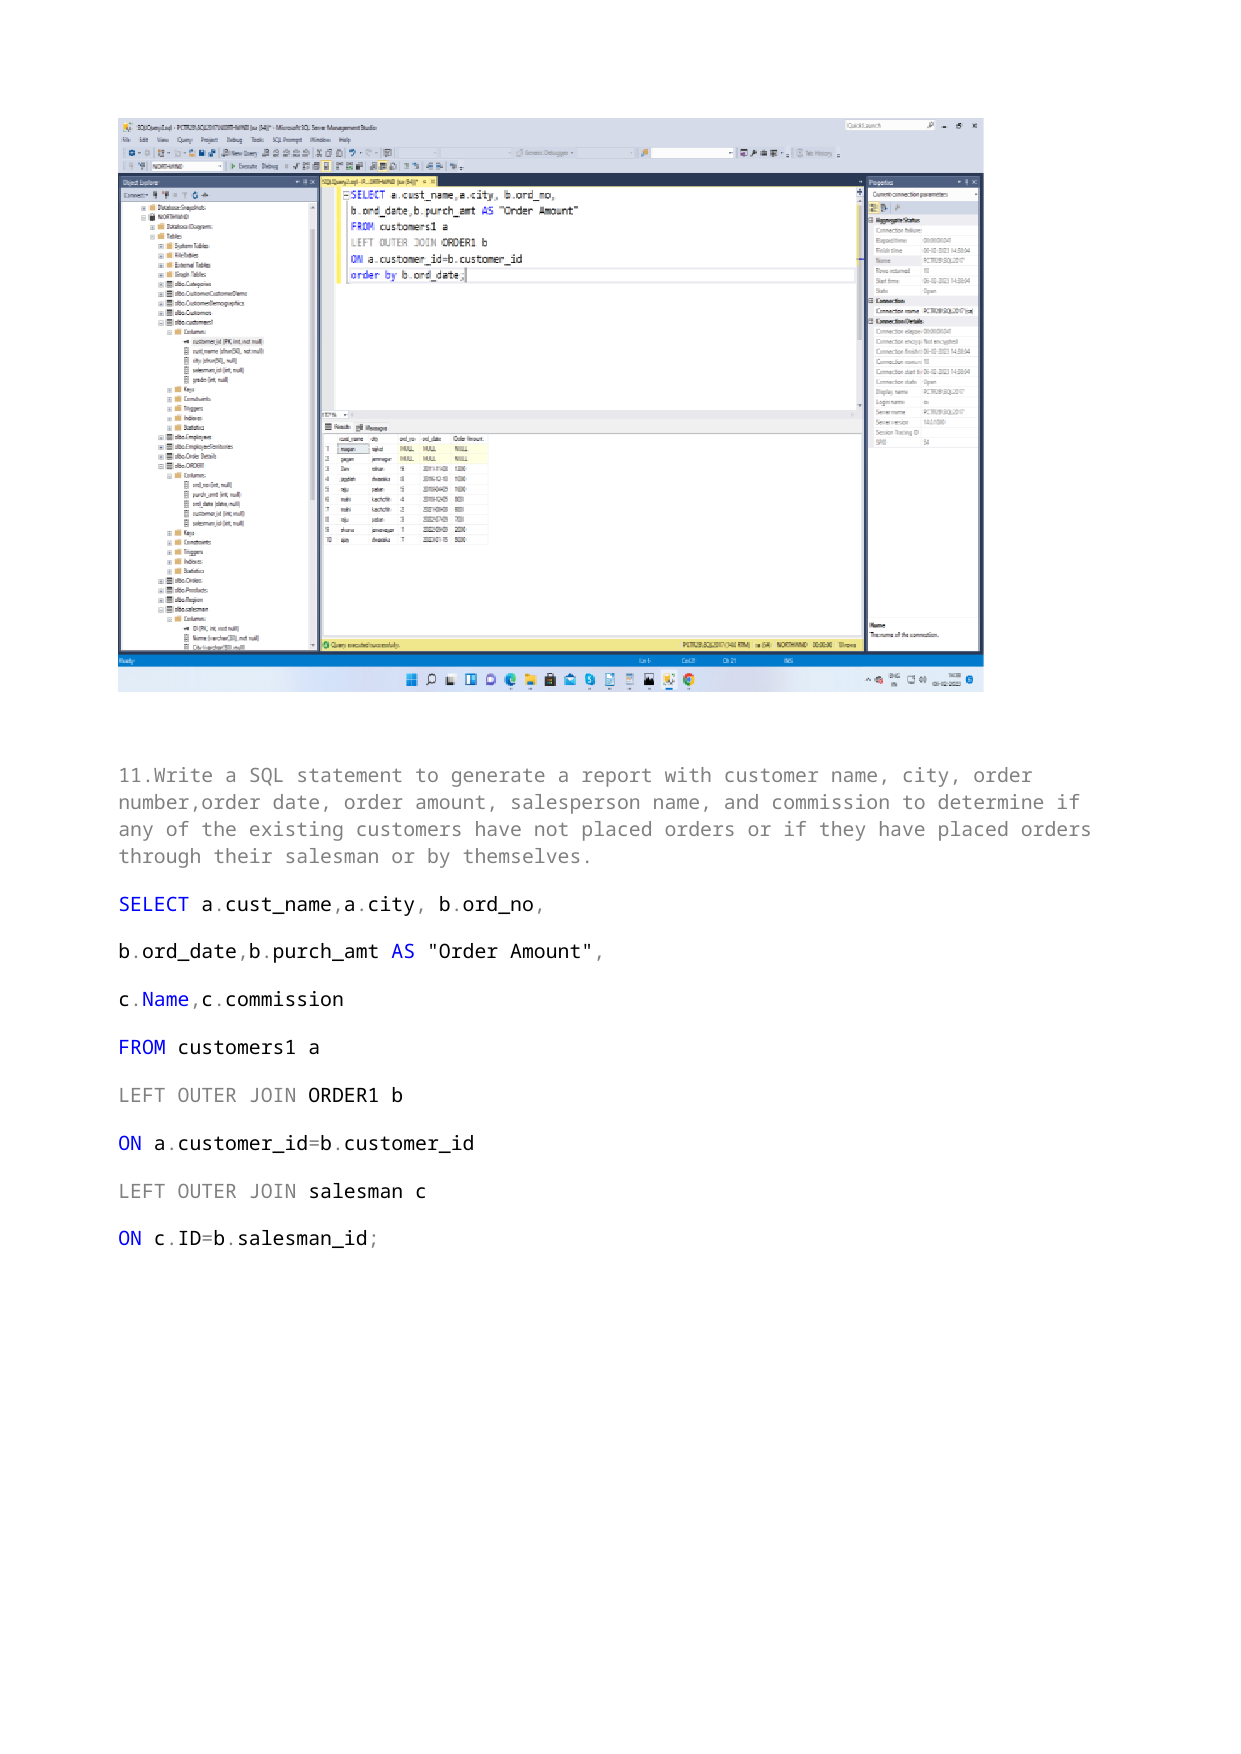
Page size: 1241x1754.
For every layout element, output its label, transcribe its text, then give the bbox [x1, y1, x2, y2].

text FROM customers1 a [118, 1033, 1122, 1060]
text b.ord_date,b.purch_amt AS "Order Amount", [118, 938, 1122, 965]
text ON c.ID=b.salesman_id; [118, 1225, 1122, 1252]
text c.Name,c.commission [118, 986, 1122, 1013]
text LEFT OUTER JOIN ORDER1 b [118, 1081, 1122, 1108]
text LEFT OUTER JOIN salesman c [118, 1177, 1122, 1204]
text 11.Write a SQL statement to generate a report with customer name, city, order number,order date, order amount, salesperson name, and commission to determine if any of the existing customers have not placed orders or if they have placed orders through their salesman or by themselves. [118, 761, 1122, 869]
text SELECT a.cust_name,a.city, b.ord_no, [118, 890, 1122, 917]
text ON a.customer_id=b.customer_id [118, 1129, 1122, 1156]
